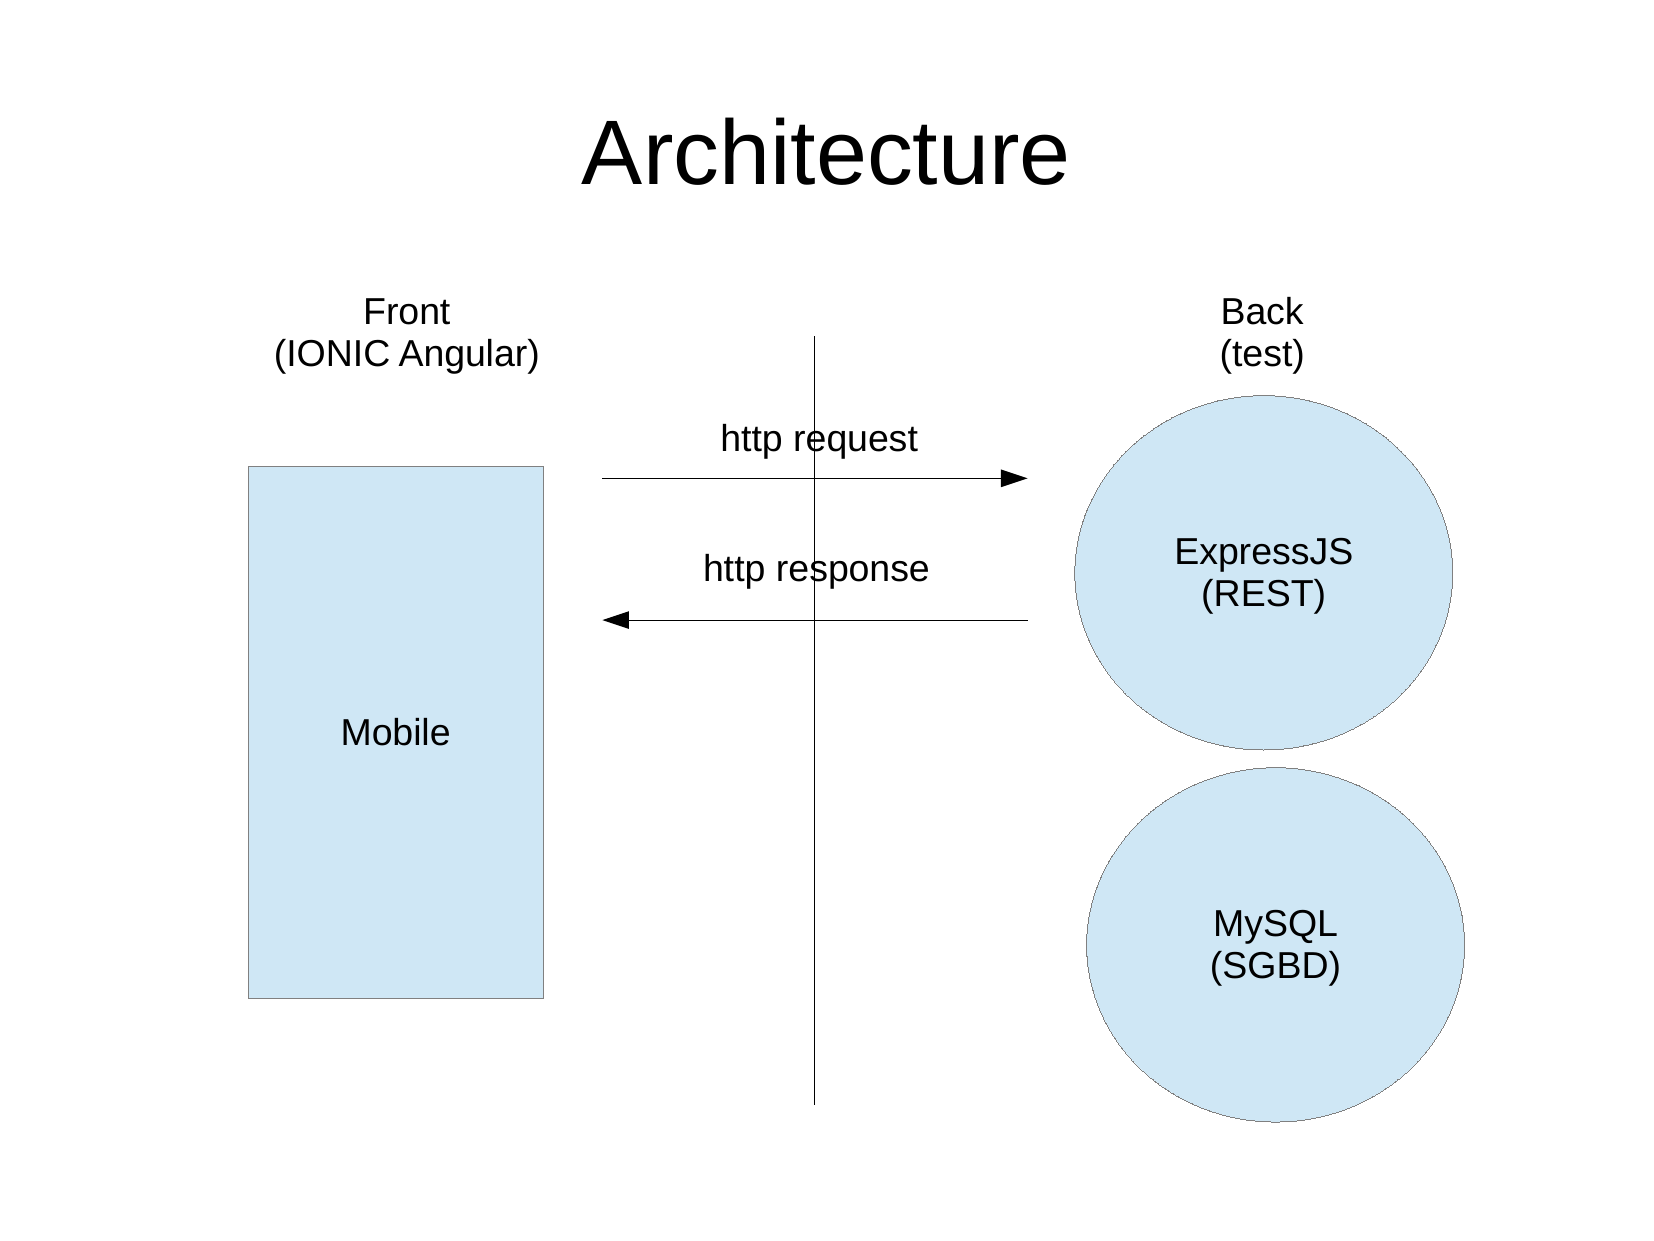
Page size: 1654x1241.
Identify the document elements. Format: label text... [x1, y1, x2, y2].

text_box MySQL (SGBD) [1086, 767, 1465, 1123]
text_box http response [688, 539, 945, 597]
text_box Front (IONIC Angular) [258, 283, 556, 409]
text_box Mobile [248, 466, 544, 999]
text_box ExpressJS (REST) [1074, 404, 1453, 751]
title Architecture [82, 49, 1571, 257]
text_box Back (test) [1204, 283, 1323, 409]
text_box http request [705, 409, 934, 467]
